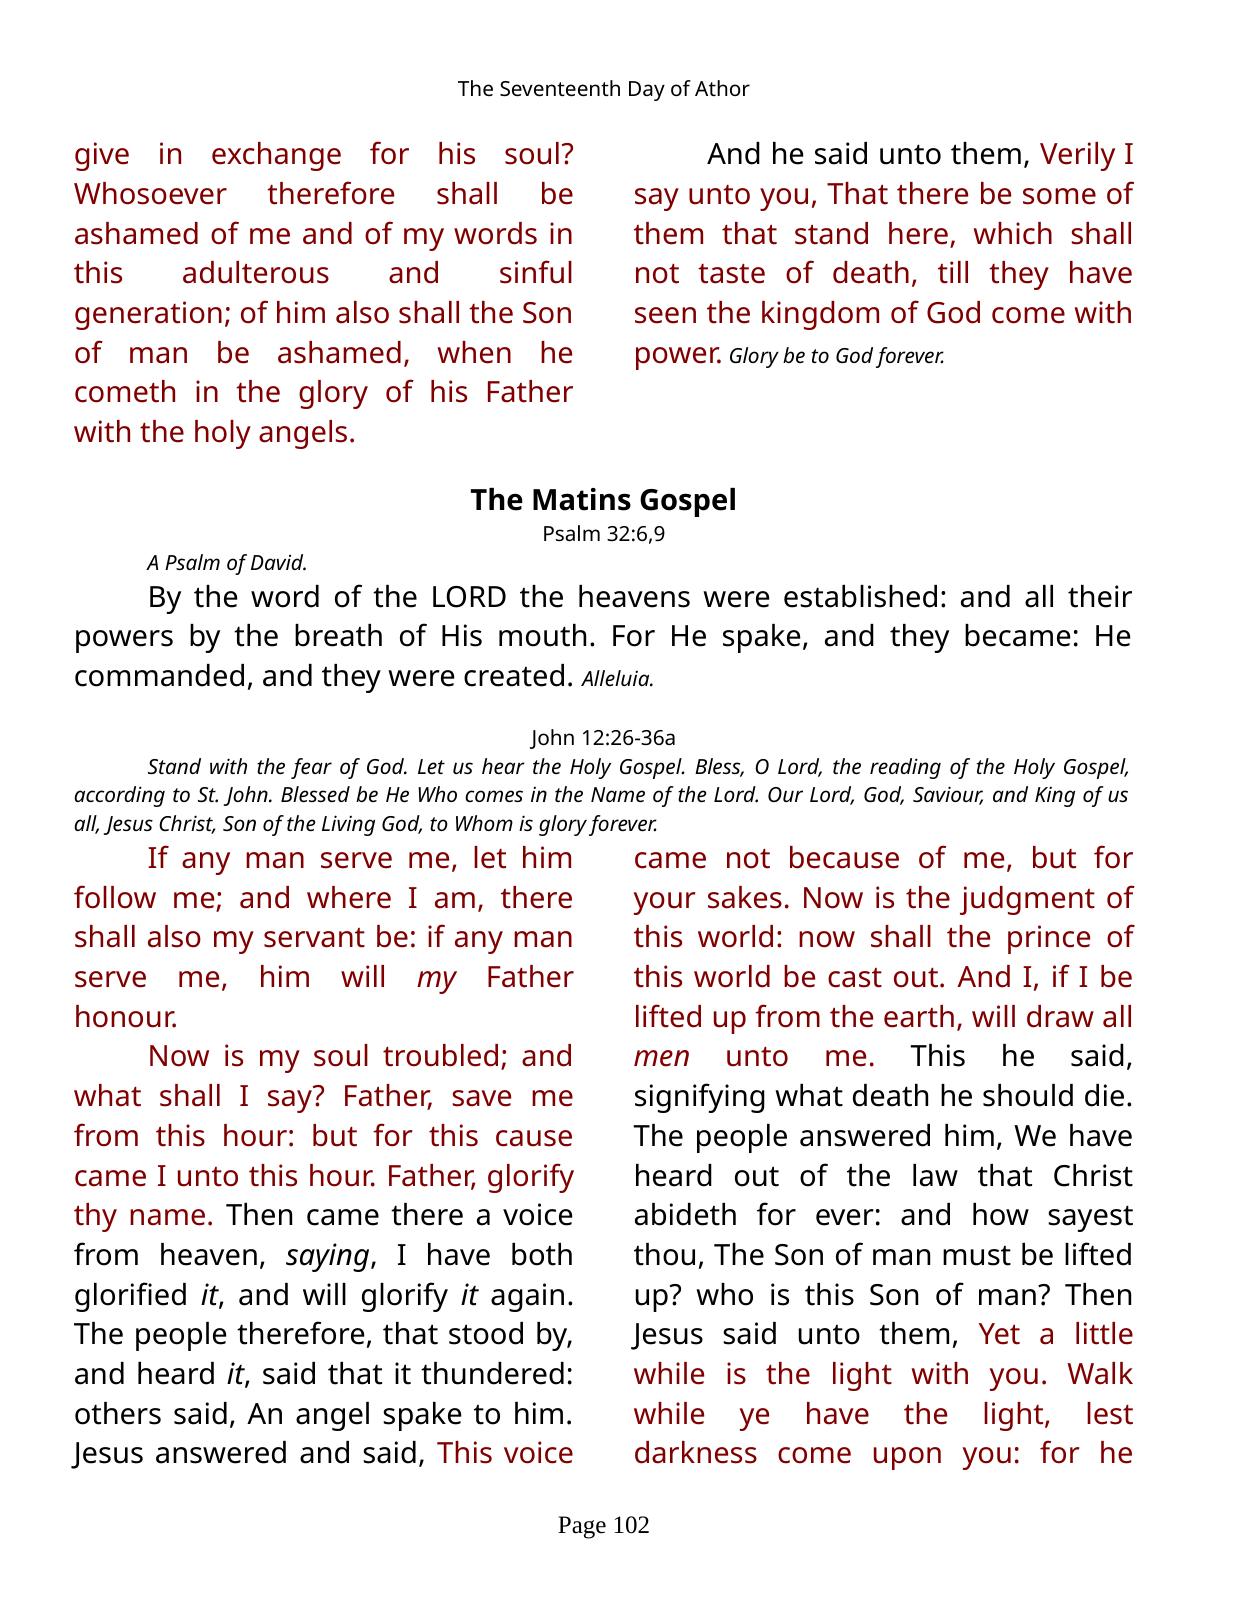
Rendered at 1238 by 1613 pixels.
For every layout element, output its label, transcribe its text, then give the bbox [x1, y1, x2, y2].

text And he said unto them, Verily I say unto you, That there be some of them that stand here, which shall not taste of death, till they have seen the kingdom of God come with power. Glory be to God forever. [633, 133, 1134, 372]
text Now is my soul troubled; and what shall I say? Father, save me from this hour: but for this cause came I unto this hour. Father, glorify thy name. Then came there a voice from heaven, saying, I have both glorified it, and will glorify it again. The people therefore, that stood by, and heard it, said that it thundered: others said, An angel spake to him. Jesus answered and said, This voice [73, 1036, 574, 1472]
text came not because of me, but for your sakes. Now is the judgment of this world: now shall the prince of this world be cast out. And I, if I be lifted up from the earth, will draw all men unto me. This he said, signifying what death he should die. The people answered him, We have heard out of the law that Christ abideth for ever: and how sayest thou, The Son of man must be lifted up? who is this Son of man? Then Jesus said unto them, Yet a little while is the light with you. Walk while ye have the light, lest darkness come upon you: for he [633, 837, 1134, 1472]
text A Psalm of David. [73, 548, 1134, 576]
text By the word of the LORD the heavens were established: and all their powers by the breath of His mouth. For He spake, and they became: He commanded, and they were created. Alleluia. [73, 576, 1134, 695]
text give in exchange for his soul? Whosoever therefore shall be ashamed of me and of my words in this adulterous and sinful generation; of him also shall the Son of man be ashamed, when he cometh in the glory of his Father with the holy angels. [73, 133, 574, 451]
text If any man serve me, let him follow me; and where I am, there shall also my servant be: if any man serve me, him will my Father honour. [73, 837, 574, 1036]
text Psalm 32:6,9 [73, 519, 1134, 548]
text Stand with the fear of God. Let us hear the Holy Gospel. Bless, O Lord, the reading of the Holy Gospel, according to St. John. Blessed be He Who comes in the Name of the Lord. Our Lord, God, Saviour, and King of us all, Jesus Christ, Son of the Living God, to Whom is glory forever. [73, 752, 1134, 837]
text John 12:26-36a [73, 723, 1134, 752]
text The Seventeenth Day of Athor [72, 74, 1135, 102]
text The Matins Gospel [73, 479, 1134, 519]
